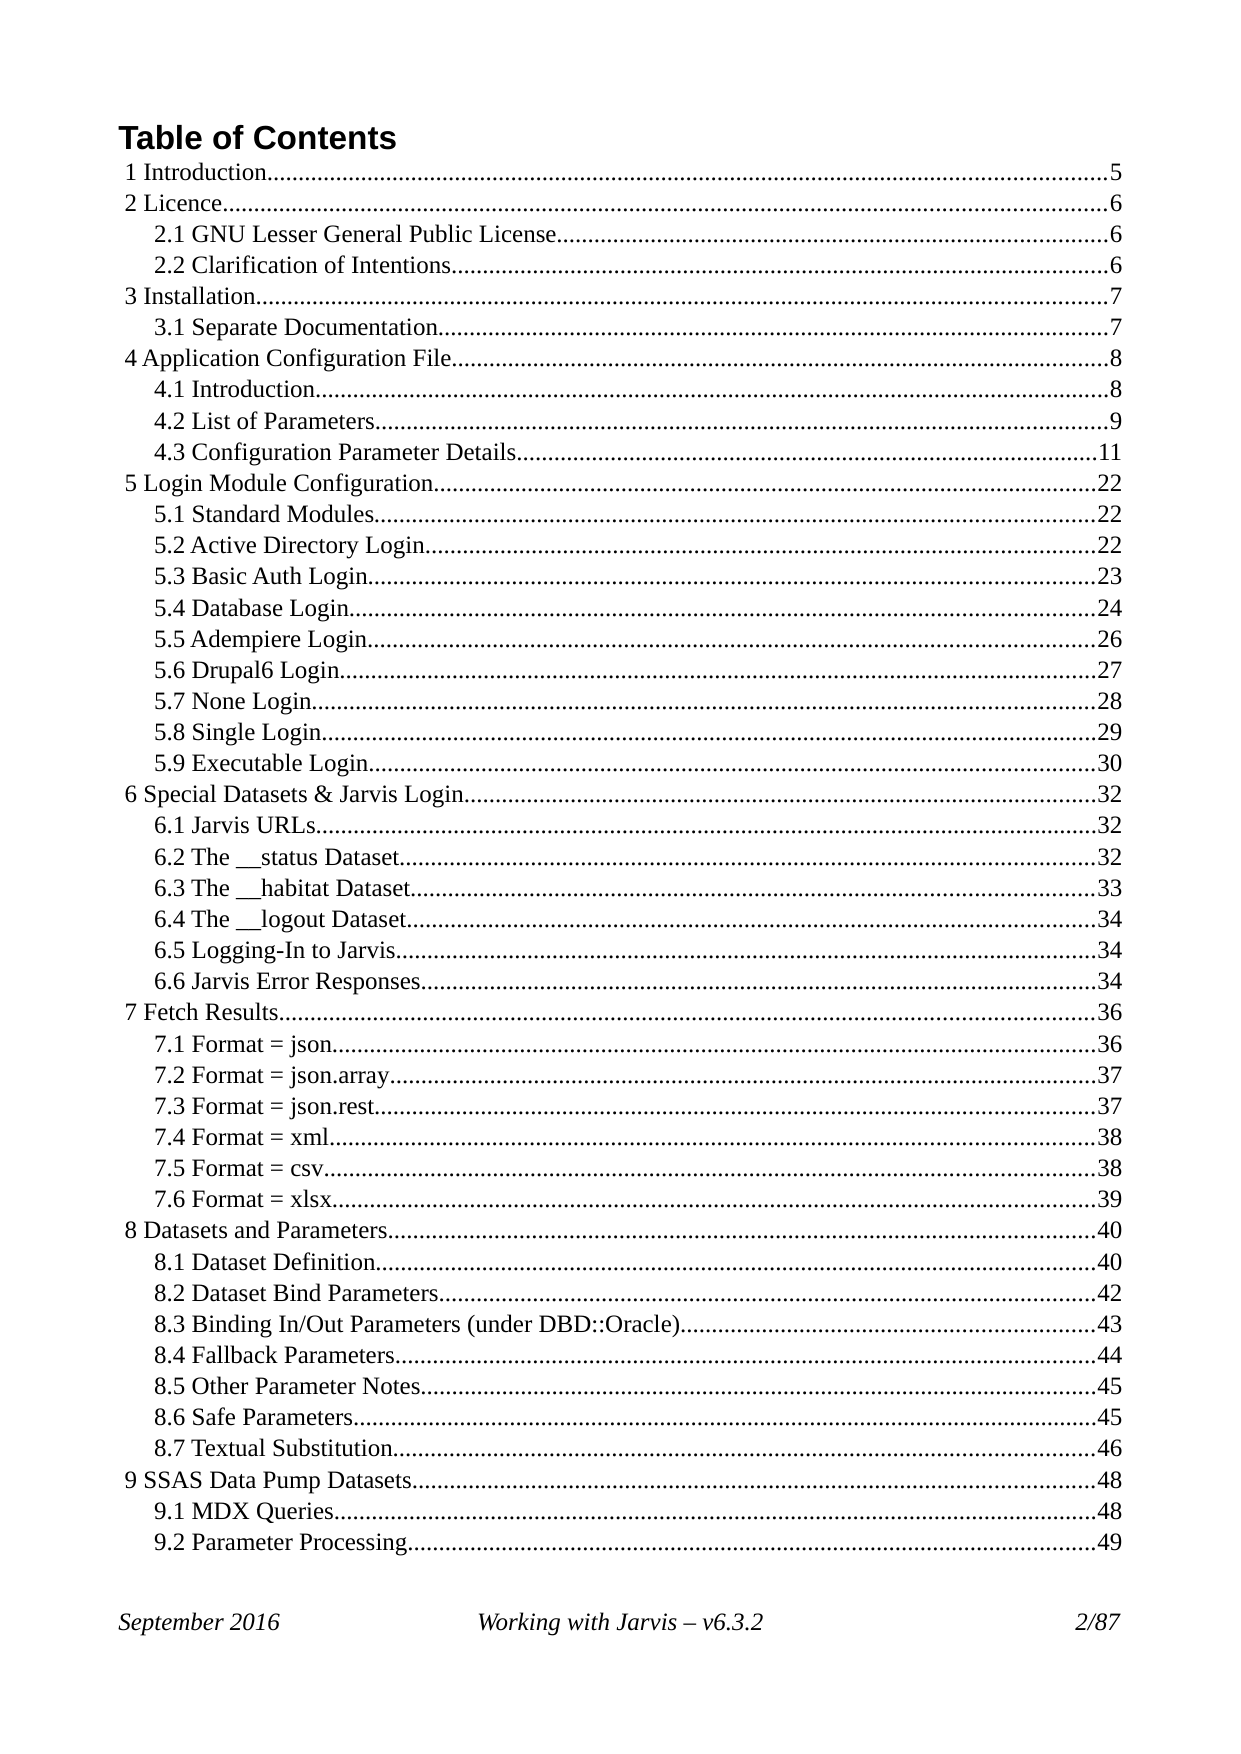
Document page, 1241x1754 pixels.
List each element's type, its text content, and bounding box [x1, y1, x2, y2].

text 5.8 Single Login 29 [148, 717, 1122, 746]
text 5.1 Standard Modules 22 [148, 499, 1122, 528]
text 5.5 Adempiere Login 26 [148, 624, 1122, 652]
text 7 Fetch Results 36 [118, 997, 1122, 1026]
text 4 Application Configuration File 8 [118, 343, 1122, 372]
text 6.4 The __logout Dataset 34 [148, 904, 1122, 933]
text 5.2 Active Directory Login 22 [148, 530, 1122, 559]
text 6.5 Logging-In to Jarvis 34 [148, 935, 1122, 964]
text 6 Special Datasets & Jarvis Login 32 [118, 779, 1122, 808]
text 7.3 Format = json.rest 37 [148, 1091, 1122, 1120]
text 7.1 Format = json 36 [148, 1029, 1122, 1057]
text 4.3 Configuration Parameter Details 11 [148, 437, 1122, 466]
text 7.2 Format = json.array 37 [148, 1060, 1122, 1088]
text 7.5 Format = csv 38 [148, 1153, 1122, 1182]
text 8 Datasets and Parameters 40 [118, 1216, 1122, 1244]
text 9.2 Parameter Processing 49 [148, 1527, 1122, 1556]
text 7.4 Format = xml 38 [148, 1122, 1122, 1151]
text 9 SSAS Data Pump Datasets 48 [118, 1465, 1122, 1493]
text 8.4 Fallback Parameters 44 [148, 1340, 1122, 1369]
text 5.7 None Login 28 [148, 686, 1122, 715]
text 2.2 Clarification of Intentions 6 [148, 250, 1122, 279]
text 8.6 Safe Parameters 45 [148, 1402, 1122, 1431]
text 5.6 Drupal6 Login 27 [148, 655, 1122, 684]
text 8.5 Other Parameter Notes 45 [148, 1371, 1122, 1400]
text 6.3 The __habitat Dataset 33 [148, 873, 1122, 902]
text 5.4 Database Login 24 [148, 593, 1122, 621]
text 5.3 Basic Auth Login 23 [148, 561, 1122, 590]
subtitle Table of Contents [118, 118, 1122, 157]
text 7.6 Format = xlsx 39 [148, 1184, 1122, 1213]
text 6.6 Jarvis Error Responses 34 [148, 966, 1122, 995]
text 4.2 List of Parameters 9 [148, 406, 1122, 434]
text 2.1 GNU Lesser General Public License 6 [148, 219, 1122, 248]
text 9.1 MDX Queries 48 [148, 1496, 1122, 1524]
text 1 Introduction 5 [118, 157, 1122, 185]
text 5 Login Module Configuration 22 [118, 468, 1122, 497]
text 6.2 The __status Dataset 32 [148, 842, 1122, 871]
text 3 Installation 7 [118, 281, 1122, 310]
text 6.1 Jarvis URLs 32 [148, 811, 1122, 839]
text 8.2 Dataset Bind Parameters 42 [148, 1278, 1122, 1307]
text 2 Licence 6 [118, 188, 1122, 216]
text 8.3 Binding In/Out Parameters (under DBD::Oracle) 43 [148, 1309, 1122, 1338]
text 5.9 Executable Login 30 [148, 748, 1122, 777]
text 8.1 Dataset Definition 40 [148, 1247, 1122, 1275]
text 3.1 Separate Documentation 7 [148, 312, 1122, 341]
text 4.1 Introduction 8 [148, 374, 1122, 403]
text 8.7 Textual Substitution 46 [148, 1433, 1122, 1462]
